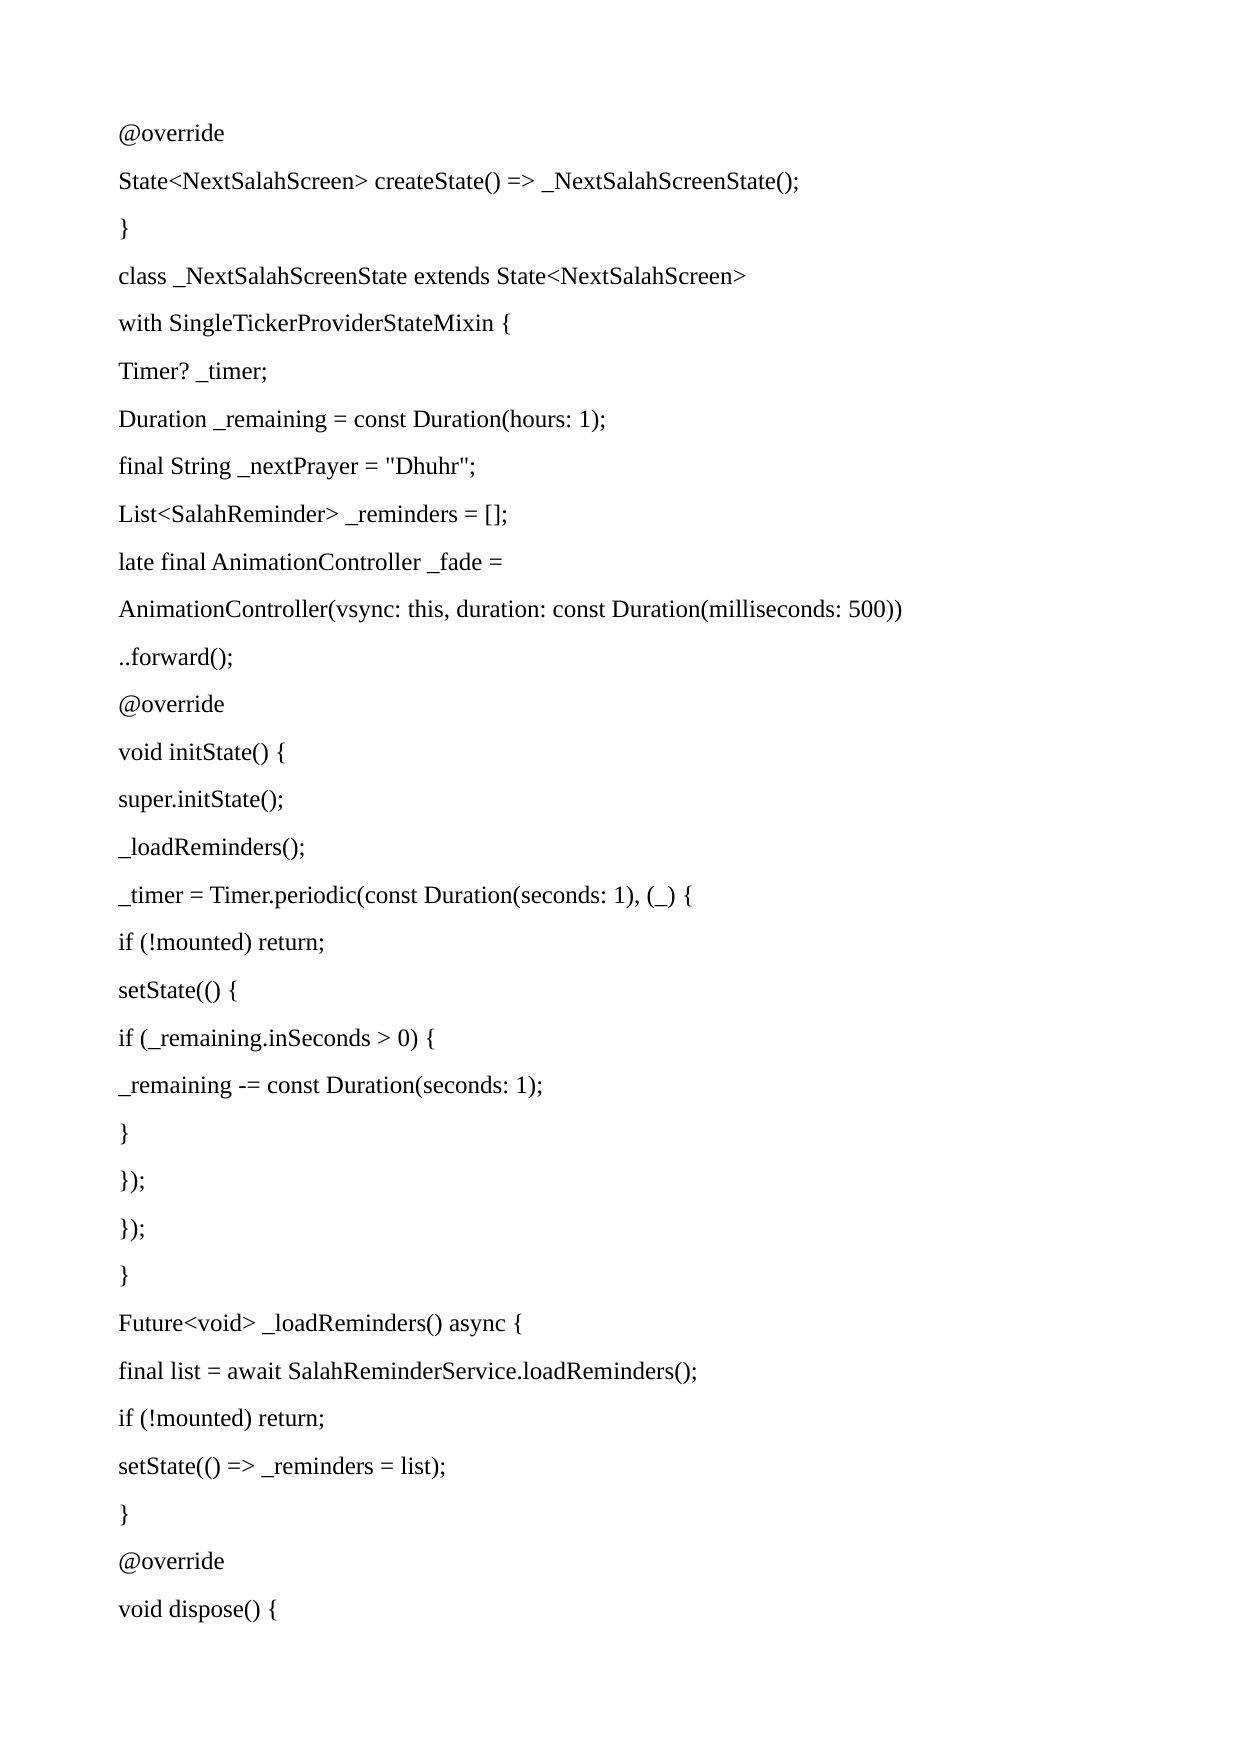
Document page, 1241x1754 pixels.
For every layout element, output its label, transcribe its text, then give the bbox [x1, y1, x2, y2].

text final String _nextPrayer = "Dhuhr"; [118, 451, 1122, 480]
text @override [118, 689, 1122, 718]
text _loadReminders(); [118, 832, 1122, 861]
text }); [118, 1165, 1122, 1194]
text @override [118, 118, 1122, 147]
text if (!mounted) return; [118, 1403, 1122, 1432]
text } [118, 1499, 1122, 1527]
text @override [118, 1546, 1122, 1575]
text setState(() => _reminders = list); [118, 1451, 1122, 1480]
text _remaining -= const Duration(seconds: 1); [118, 1070, 1122, 1099]
text } [118, 1118, 1122, 1147]
text setState(() { [118, 975, 1122, 1004]
text Timer? _timer; [118, 356, 1122, 385]
text List<SalahReminder> _reminders = []; [118, 499, 1122, 528]
text Duration _remaining = const Duration(hours: 1); [118, 404, 1122, 432]
text AnimationController(vsync: this, duration: const Duration(milliseconds: 500)) [118, 594, 1122, 623]
text class _NextSalahScreenState extends State<NextSalahScreen> [118, 261, 1122, 290]
text } [118, 1261, 1122, 1289]
text ..forward(); [118, 642, 1122, 671]
text if (!mounted) return; [118, 927, 1122, 956]
text Future<void> _loadReminders() async { [118, 1308, 1122, 1337]
text final list = await SalahReminderService.loadReminders(); [118, 1356, 1122, 1384]
text }); [118, 1213, 1122, 1242]
text if (_remaining.inSeconds > 0) { [118, 1023, 1122, 1051]
text late final AnimationController _fade = [118, 547, 1122, 575]
text State<NextSalahScreen> createState() => _NextSalahScreenState(); [118, 166, 1122, 194]
text void dispose() { [118, 1594, 1122, 1623]
text with SingleTickerProviderStateMixin { [118, 308, 1122, 337]
text _timer = Timer.periodic(const Duration(seconds: 1), (_) { [118, 880, 1122, 908]
text } [118, 213, 1122, 242]
text super.initState(); [118, 784, 1122, 813]
text void initState() { [118, 737, 1122, 766]
